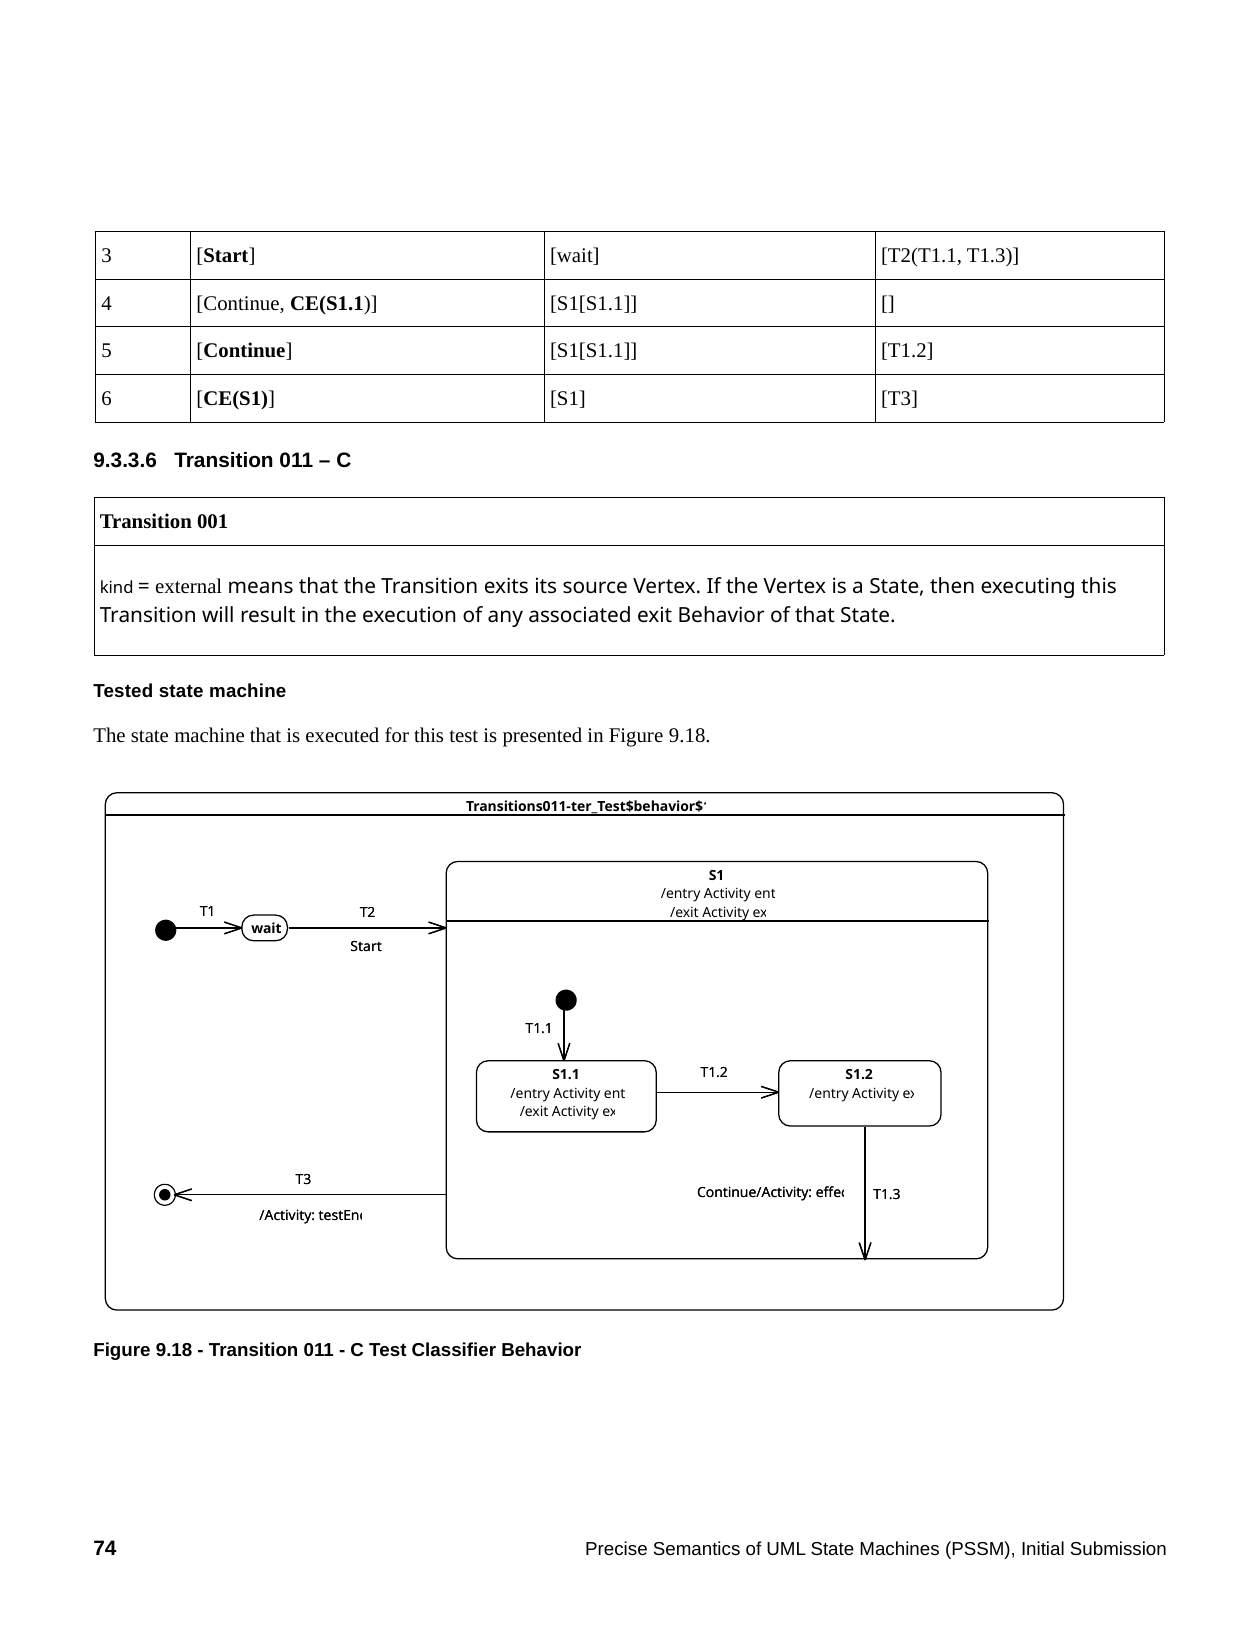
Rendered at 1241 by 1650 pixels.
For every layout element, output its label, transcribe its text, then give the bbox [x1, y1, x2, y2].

table_cell 3 [96, 232, 190, 279]
table_cell [T1.2] [876, 327, 1164, 374]
table_cell [S1] [545, 375, 875, 422]
text The state machine that is executed for this test is presented in Figure 9.18. [93, 723, 1164, 747]
table_cell [Continue, CE(S1.1)] [191, 280, 544, 326]
text Figure 9.18 - Transition 011 - C Test Classifier Behavior [93, 1339, 1127, 1361]
table_cell [S1[S1.1]] [545, 327, 875, 374]
table_cell [Continue] [191, 327, 544, 374]
table_cell 6 [96, 375, 190, 422]
table_cell [CE(S1)] [191, 375, 544, 422]
table_cell 5 [96, 327, 190, 374]
subtitle Tested state machine [93, 680, 1164, 702]
subtitle Transition 011 – C [93, 447, 1164, 472]
table_cell [T3] [876, 375, 1164, 422]
table_cell [Start] [191, 232, 544, 279]
table_cell [] [876, 280, 1164, 326]
table_cell 4 [96, 280, 190, 326]
table_cell [wait] [545, 232, 875, 279]
table_cell [S1[S1.1]] [545, 280, 875, 326]
table_cell [T2(T1.1, T1.3)] [876, 232, 1164, 279]
table_cell kind = external means that the Transition exits its source Vertex. If the Vertex is a State, then executing this Transition will result in the execution of any associated exit Behavior of that State. [95, 546, 1164, 655]
table_header Transition 001 [95, 498, 1164, 545]
